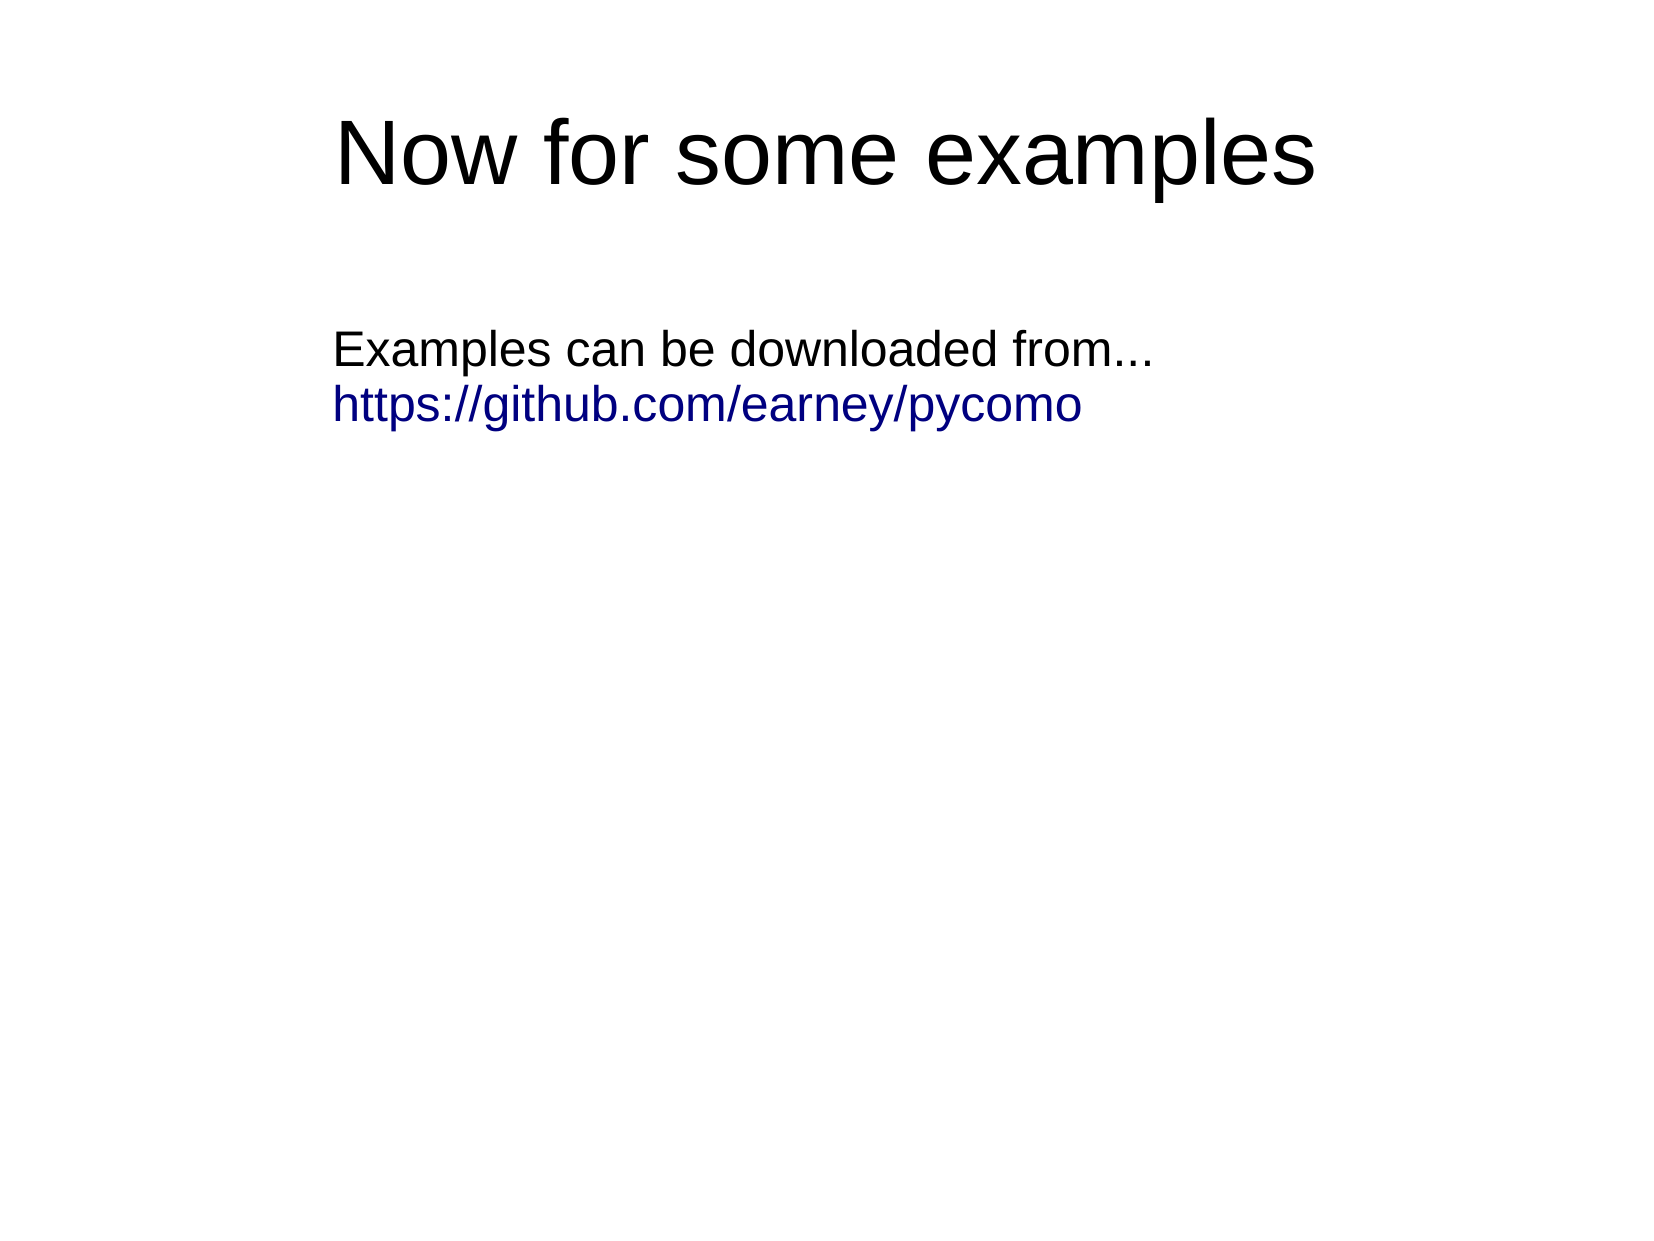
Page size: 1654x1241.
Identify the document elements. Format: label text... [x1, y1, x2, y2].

title Now for some examples [82, 49, 1571, 257]
text_box Examples can be downloaded from...https://github.com/earney/pycomo [317, 313, 1272, 496]
